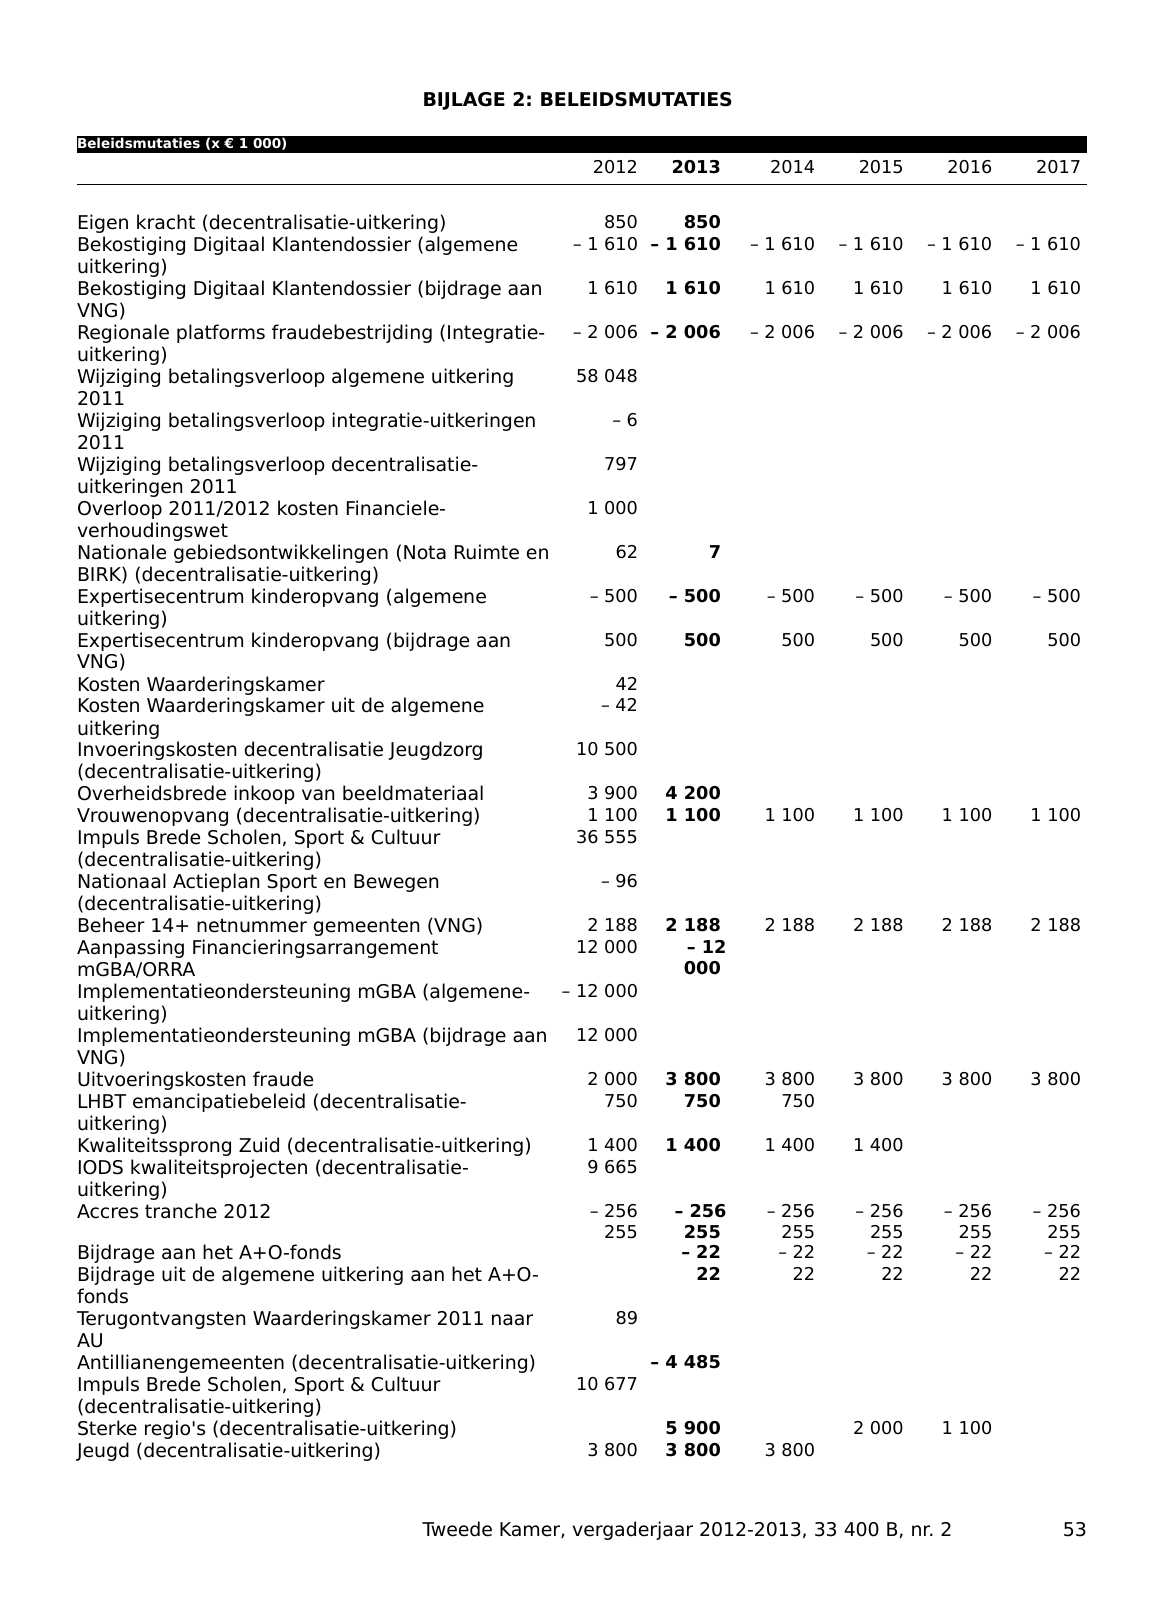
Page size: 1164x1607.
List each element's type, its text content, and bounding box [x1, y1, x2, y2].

table_cell [732, 410, 821, 454]
table_cell [998, 1135, 1087, 1157]
table_cell Eigen kracht (decentralisatie-uitkering) [77, 212, 555, 234]
table_cell – 500 [732, 586, 821, 629]
table_cell 2012 [555, 153, 644, 184]
table_cell – 1 610 [909, 234, 998, 278]
table_cell – 6 [555, 410, 644, 454]
table_cell Kosten Waarderingskamer [77, 674, 555, 695]
table_cell [555, 1264, 644, 1308]
table_cell 1 610 [998, 278, 1087, 322]
table_cell [909, 827, 998, 871]
table_cell [732, 1352, 821, 1374]
table_cell 9 665 [555, 1157, 644, 1201]
table_cell 500 [555, 630, 644, 673]
table_cell 62 [555, 542, 644, 586]
table_cell [732, 1157, 821, 1201]
table_cell Bekostiging Digitaal Klantendossier (bijdrage aan VNG) [77, 278, 555, 322]
table_cell [909, 1135, 998, 1157]
table_cell [732, 695, 821, 739]
table_cell 22 [821, 1264, 909, 1308]
table_cell [644, 1374, 732, 1418]
table_cell – 22 [998, 1242, 1087, 1264]
table_cell [821, 1374, 909, 1418]
table_cell 1 100 [732, 805, 821, 827]
table_cell [998, 783, 1087, 805]
table_cell [909, 695, 998, 739]
table_cell [555, 1242, 644, 1264]
table_cell [821, 498, 909, 542]
table_cell 1 400 [555, 1135, 644, 1157]
table_cell [732, 981, 821, 1025]
table_cell – 256 255 [555, 1201, 644, 1242]
table_cell [909, 1352, 998, 1374]
table_cell [998, 827, 1087, 871]
table_cell [732, 212, 821, 234]
table_cell 3 800 [909, 1069, 998, 1091]
table_cell Nationale gebiedsontwikkelingen (Nota Ruimte en BIRK) (decentralisatie-uitkering) [77, 542, 555, 586]
table_cell [732, 1308, 821, 1352]
table_cell 1 610 [644, 278, 732, 322]
table_cell [821, 1352, 909, 1374]
table_cell [998, 185, 1087, 212]
table_cell Antillianengemeenten (decentralisatie-uitkering) [77, 1352, 555, 1374]
table_cell [998, 981, 1087, 1025]
table_cell [644, 871, 732, 915]
table_cell 3 900 [555, 783, 644, 805]
table_cell – 12 000 [644, 937, 732, 981]
table_cell [644, 366, 732, 410]
table_cell [732, 454, 821, 498]
table_cell 5 900 [644, 1418, 732, 1440]
table_cell [909, 212, 998, 234]
table_cell 1 400 [821, 1135, 909, 1157]
table_cell 500 [998, 630, 1087, 673]
table_cell [644, 454, 732, 498]
table_cell [998, 410, 1087, 454]
table_cell Uitvoeringskosten fraude [77, 1069, 555, 1091]
table_cell – 256 255 [644, 1201, 732, 1242]
table_cell – 1 610 [998, 234, 1087, 278]
table_cell [555, 185, 644, 212]
table_cell – 22 [821, 1242, 909, 1264]
table_cell [821, 366, 909, 410]
table_cell [998, 1374, 1087, 1418]
table_cell [821, 695, 909, 739]
table_cell 3 800 [644, 1440, 732, 1462]
table_cell [909, 454, 998, 498]
table_cell – 2 006 [821, 322, 909, 366]
table_cell – 96 [555, 871, 644, 915]
table_cell Expertisecentrum kinderopvang (algemene uitkering) [77, 586, 555, 629]
table_cell [644, 1157, 732, 1201]
table_cell [732, 498, 821, 542]
table_cell – 1 610 [821, 234, 909, 278]
table_cell [909, 871, 998, 915]
table_cell 797 [555, 454, 644, 498]
table_cell 1 610 [909, 278, 998, 322]
table_cell 2013 [644, 153, 732, 184]
table_cell [821, 739, 909, 783]
table_cell 1 400 [644, 1135, 732, 1157]
table_cell [821, 981, 909, 1025]
table_cell [909, 1374, 998, 1418]
table_cell 1 000 [555, 498, 644, 542]
table_cell Wijziging betalingsverloop integratie-uitkeringen 2011 [77, 410, 555, 454]
table_cell 3 800 [821, 1069, 909, 1091]
table_cell Wijziging betalingsverloop decentralisatie-uitkeringen 2011 [77, 454, 555, 498]
table_cell [732, 1374, 821, 1418]
table_cell 500 [821, 630, 909, 673]
table_cell [909, 1157, 998, 1201]
table_cell 500 [909, 630, 998, 673]
table_cell 1 100 [555, 805, 644, 827]
table_cell [732, 937, 821, 981]
table_cell 500 [732, 630, 821, 673]
table_cell [644, 981, 732, 1025]
table_cell 3 800 [732, 1440, 821, 1462]
table_cell 2 000 [555, 1069, 644, 1091]
table_cell Terugontvangsten Waarderingskamer 2011 naar AU [77, 1308, 555, 1352]
table_cell – 2 006 [644, 322, 732, 366]
table_cell [644, 185, 732, 212]
table_cell Implementatieondersteuning mGBA (algemene-uitkering) [77, 981, 555, 1025]
table_cell [998, 871, 1087, 915]
table_cell [821, 827, 909, 871]
table_cell 2015 [821, 153, 909, 184]
table_cell [821, 212, 909, 234]
table_cell [998, 1418, 1087, 1440]
table_cell – 42 [555, 695, 644, 739]
table_cell [644, 739, 732, 783]
table_cell 3 800 [732, 1069, 821, 1091]
table_cell 2 000 [821, 1418, 909, 1440]
table_cell – 1 610 [644, 234, 732, 278]
table_cell 3 800 [998, 1069, 1087, 1091]
table_cell [909, 498, 998, 542]
table_cell Impuls Brede Scholen, Sport & Cultuur (decentralisatie-uitkering) [77, 1374, 555, 1418]
table_cell [732, 783, 821, 805]
table_cell [821, 871, 909, 915]
table_cell [555, 1352, 644, 1374]
table_cell Vrouwenopvang (decentralisatie-uitkering) [77, 805, 555, 827]
table_cell Wijziging betalingsverloop algemene uitkering 2011 [77, 366, 555, 410]
table_cell Jeugd (decentralisatie-uitkering) [77, 1440, 555, 1462]
table_cell [821, 674, 909, 695]
table_cell – 2 006 [555, 322, 644, 366]
table_cell [732, 1418, 821, 1440]
table_cell 2 188 [644, 915, 732, 937]
table_cell 1 610 [821, 278, 909, 322]
table_cell Accres tranche 2012 [77, 1201, 555, 1242]
table_cell [732, 827, 821, 871]
table_cell [644, 1025, 732, 1069]
table_cell Sterke regio's (decentralisatie-uitkering) [77, 1418, 555, 1440]
table_cell 850 [555, 212, 644, 234]
table_cell [821, 937, 909, 981]
table_cell [909, 1025, 998, 1069]
table_cell 4 200 [644, 783, 732, 805]
table_cell – 256 255 [732, 1201, 821, 1242]
table_cell [998, 1440, 1087, 1462]
table_cell Bijdrage aan het A+O-fonds [77, 1242, 555, 1264]
table_cell 2 188 [555, 915, 644, 937]
table_cell – 2 006 [998, 322, 1087, 366]
table_cell [909, 185, 998, 212]
table_cell Kwaliteitssprong Zuid (decentralisatie-uitkering) [77, 1135, 555, 1157]
table_cell Implementatieondersteuning mGBA (bijdrage aan VNG) [77, 1025, 555, 1069]
table_cell Impuls Brede Scholen, Sport & Cultuur (decentralisatie-uitkering) [77, 827, 555, 871]
table_cell LHBT emancipatiebeleid (decentralisatie-uitkering) [77, 1091, 555, 1135]
table_cell [909, 981, 998, 1025]
table_cell [732, 674, 821, 695]
table_cell – 1 610 [555, 234, 644, 278]
table_cell [732, 542, 821, 586]
table_cell [644, 827, 732, 871]
table_cell 42 [555, 674, 644, 695]
table_cell 1 610 [732, 278, 821, 322]
table_cell 3 800 [555, 1440, 644, 1462]
table_cell – 22 [732, 1242, 821, 1264]
table_cell 2 188 [732, 915, 821, 937]
table_cell – 256 255 [998, 1201, 1087, 1242]
table_cell 750 [732, 1091, 821, 1135]
table_cell 12 000 [555, 1025, 644, 1069]
table_cell 2016 [909, 153, 998, 184]
table_cell Nationaal Actieplan Sport en Bewegen (decentralisatie-uitkering) [77, 871, 555, 915]
table_cell Bijdrage uit de algemene uitkering aan het A+O-fonds [77, 1264, 555, 1308]
table_cell [732, 366, 821, 410]
table_cell – 22 [909, 1242, 998, 1264]
table_cell – 22 [644, 1242, 732, 1264]
table_cell Overheidsbrede inkoop van beeldmateriaal [77, 783, 555, 805]
table_cell [998, 674, 1087, 695]
table_cell – 500 [555, 586, 644, 629]
table_cell [821, 783, 909, 805]
table_cell [821, 410, 909, 454]
table_cell 22 [909, 1264, 998, 1308]
table_cell 750 [555, 1091, 644, 1135]
table_cell [909, 739, 998, 783]
table_cell [909, 410, 998, 454]
table_cell – 500 [998, 586, 1087, 629]
table_cell 1 100 [644, 805, 732, 827]
table_cell Expertisecentrum kinderopvang (bijdrage aan VNG) [77, 630, 555, 673]
table_cell [998, 1308, 1087, 1352]
table_cell [998, 454, 1087, 498]
table_cell – 4 485 [644, 1352, 732, 1374]
table_cell [644, 695, 732, 739]
table_cell IODS kwaliteitsprojecten (decentralisatie-uitkering) [77, 1157, 555, 1201]
table_cell – 256 255 [909, 1201, 998, 1242]
table_cell 1 100 [909, 805, 998, 827]
table_cell [821, 185, 909, 212]
table_cell [732, 185, 821, 212]
table_cell [998, 739, 1087, 783]
table_cell 1 100 [998, 805, 1087, 827]
table_cell [998, 1091, 1087, 1135]
table_cell 7 [644, 542, 732, 586]
table_cell [998, 212, 1087, 234]
table_cell – 500 [821, 586, 909, 629]
table_cell – 2 006 [732, 322, 821, 366]
table_cell 10 500 [555, 739, 644, 783]
table_cell 22 [732, 1264, 821, 1308]
table_cell [909, 1091, 998, 1135]
table_cell 12 000 [555, 937, 644, 981]
table_cell Overloop 2011/2012 kosten Financiele-verhoudingswet [77, 498, 555, 542]
table_cell – 2 006 [909, 322, 998, 366]
table_cell [998, 1352, 1087, 1374]
table_cell [821, 1091, 909, 1135]
table_cell – 500 [644, 586, 732, 629]
table_cell 2 188 [998, 915, 1087, 937]
table_cell 1 100 [821, 805, 909, 827]
table_cell Regionale platforms fraudebestrijding (Integratie-uitkering) [77, 322, 555, 366]
table_cell [909, 1308, 998, 1352]
table_cell 2017 [998, 153, 1087, 184]
table_cell [644, 498, 732, 542]
table_cell Aanpassing Financieringsarrangement mGBA/ORRA [77, 937, 555, 981]
table_cell 22 [644, 1264, 732, 1308]
table_cell – 256 255 [821, 1201, 909, 1242]
table_cell 36 555 [555, 827, 644, 871]
table_cell [909, 937, 998, 981]
table_cell [998, 1025, 1087, 1069]
table_cell [821, 1157, 909, 1201]
table_cell – 1 610 [732, 234, 821, 278]
table_cell 500 [644, 630, 732, 673]
table_cell 2 188 [909, 915, 998, 937]
table_cell [644, 410, 732, 454]
table_cell 58 048 [555, 366, 644, 410]
table_cell [998, 366, 1087, 410]
table_cell [821, 542, 909, 586]
table_cell [644, 1308, 732, 1352]
table_cell [998, 695, 1087, 739]
table_cell [821, 1308, 909, 1352]
table_cell 2014 [732, 153, 821, 184]
table_cell 850 [644, 212, 732, 234]
table_cell Kosten Waarderingskamer uit de algemene uitkering [77, 695, 555, 739]
table_cell 750 [644, 1091, 732, 1135]
table_cell [998, 1157, 1087, 1201]
table_cell 1 100 [909, 1418, 998, 1440]
table_cell [998, 937, 1087, 981]
table_cell 89 [555, 1308, 644, 1352]
table_cell [77, 185, 555, 212]
table_cell [821, 454, 909, 498]
table_cell [909, 542, 998, 586]
subtitle BIJLAGE 2: BELEIDSMUTATIES [422, 89, 1087, 111]
table_cell 2 188 [821, 915, 909, 937]
table_cell [909, 1440, 998, 1462]
table_cell [555, 1418, 644, 1440]
table_cell – 12 000 [555, 981, 644, 1025]
table_cell 1 400 [732, 1135, 821, 1157]
table_cell [821, 1025, 909, 1069]
table_cell [821, 1440, 909, 1462]
table_cell Bekostiging Digitaal Klantendossier (algemene uitkering) [77, 234, 555, 278]
table_cell [732, 871, 821, 915]
table_cell [998, 498, 1087, 542]
table_cell 10 677 [555, 1374, 644, 1418]
table_cell [909, 366, 998, 410]
table_header Beleidsmutaties (x € 1 000) [77, 136, 1087, 152]
table_cell [998, 542, 1087, 586]
table_cell Invoeringskosten decentralisatie Jeugdzorg (decentralisatie-uitkering) [77, 739, 555, 783]
table_cell Beheer 14+ netnummer gemeenten (VNG) [77, 915, 555, 937]
table_cell [909, 783, 998, 805]
table_cell [732, 1025, 821, 1069]
table_cell 22 [998, 1264, 1087, 1308]
table_cell 1 610 [555, 278, 644, 322]
table_cell [732, 739, 821, 783]
table_cell [77, 153, 555, 184]
table_cell [644, 674, 732, 695]
table_cell 3 800 [644, 1069, 732, 1091]
table_cell [909, 674, 998, 695]
table_cell – 500 [909, 586, 998, 629]
